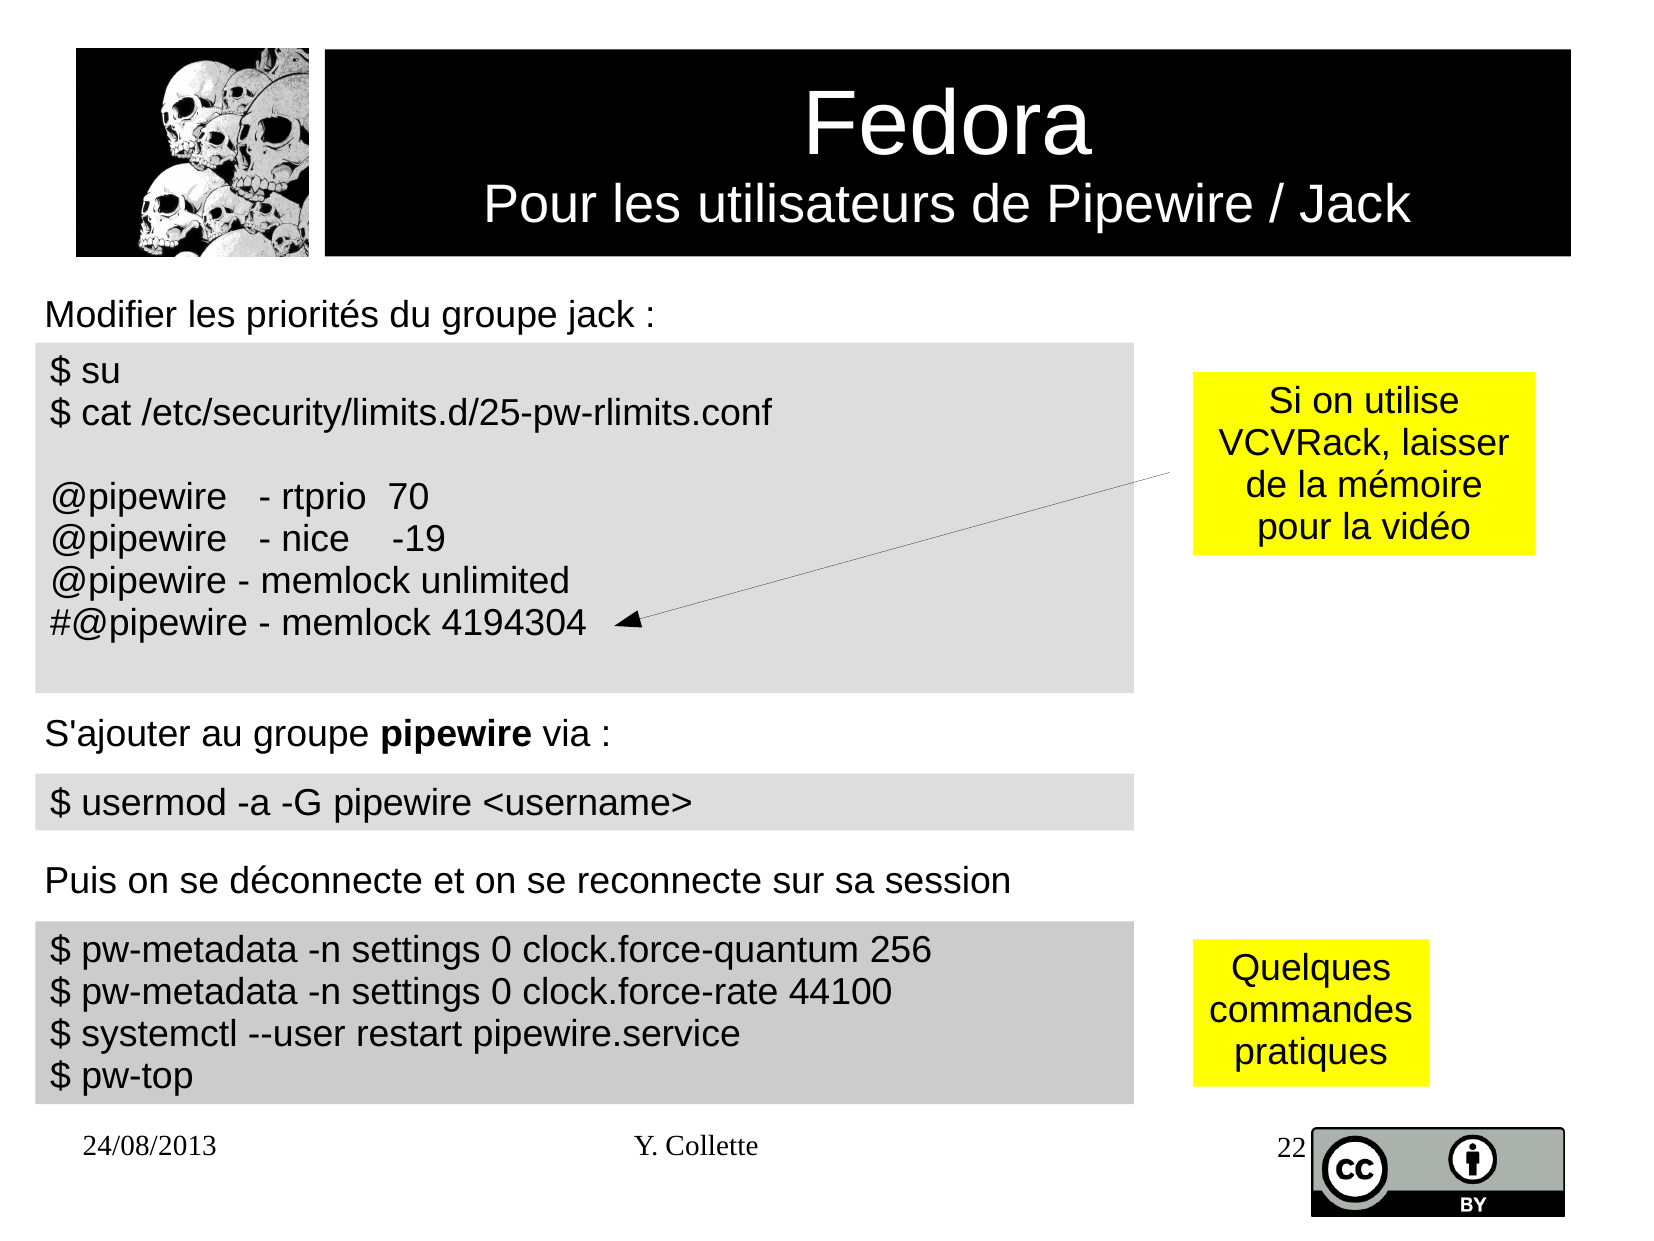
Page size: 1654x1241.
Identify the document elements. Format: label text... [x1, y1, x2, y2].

text_box $ pw-metadata -n settings 0 clock.force-quantum 256 $ pw-metadata -n settings 0 clock.force-rate 44100 $ systemctl --user restart pipewire.service $ pw-top [35, 921, 1134, 1105]
text_box Si on utilise VCVRack, laisser de la mémoire pour la vidéo [1192, 372, 1536, 555]
text_box Quelques commandes pratiques [1192, 939, 1430, 1087]
title Fedora Pour les utilisateurs de Pipewire / Jack [324, 49, 1571, 257]
text_box Puis on se déconnecte et on se reconnecte sur sa session [29, 852, 1052, 910]
picture [1311, 1127, 1565, 1217]
text_box Modifier les priorités du groupe jack : [29, 285, 928, 343]
text_box S'ajouter au groupe pipewire via : [29, 705, 928, 762]
text_box $ usermod -a -G pipewire <username> [35, 773, 1134, 831]
picture [76, 48, 309, 257]
text_box $ su $ cat /etc/security/limits.d/25-pw-rlimits.conf @pipewire - rtprio 70 @pipewire - nice -19 @pipewire - memlock unlimited #@pipewire - memlock 4194304 [35, 342, 1134, 694]
